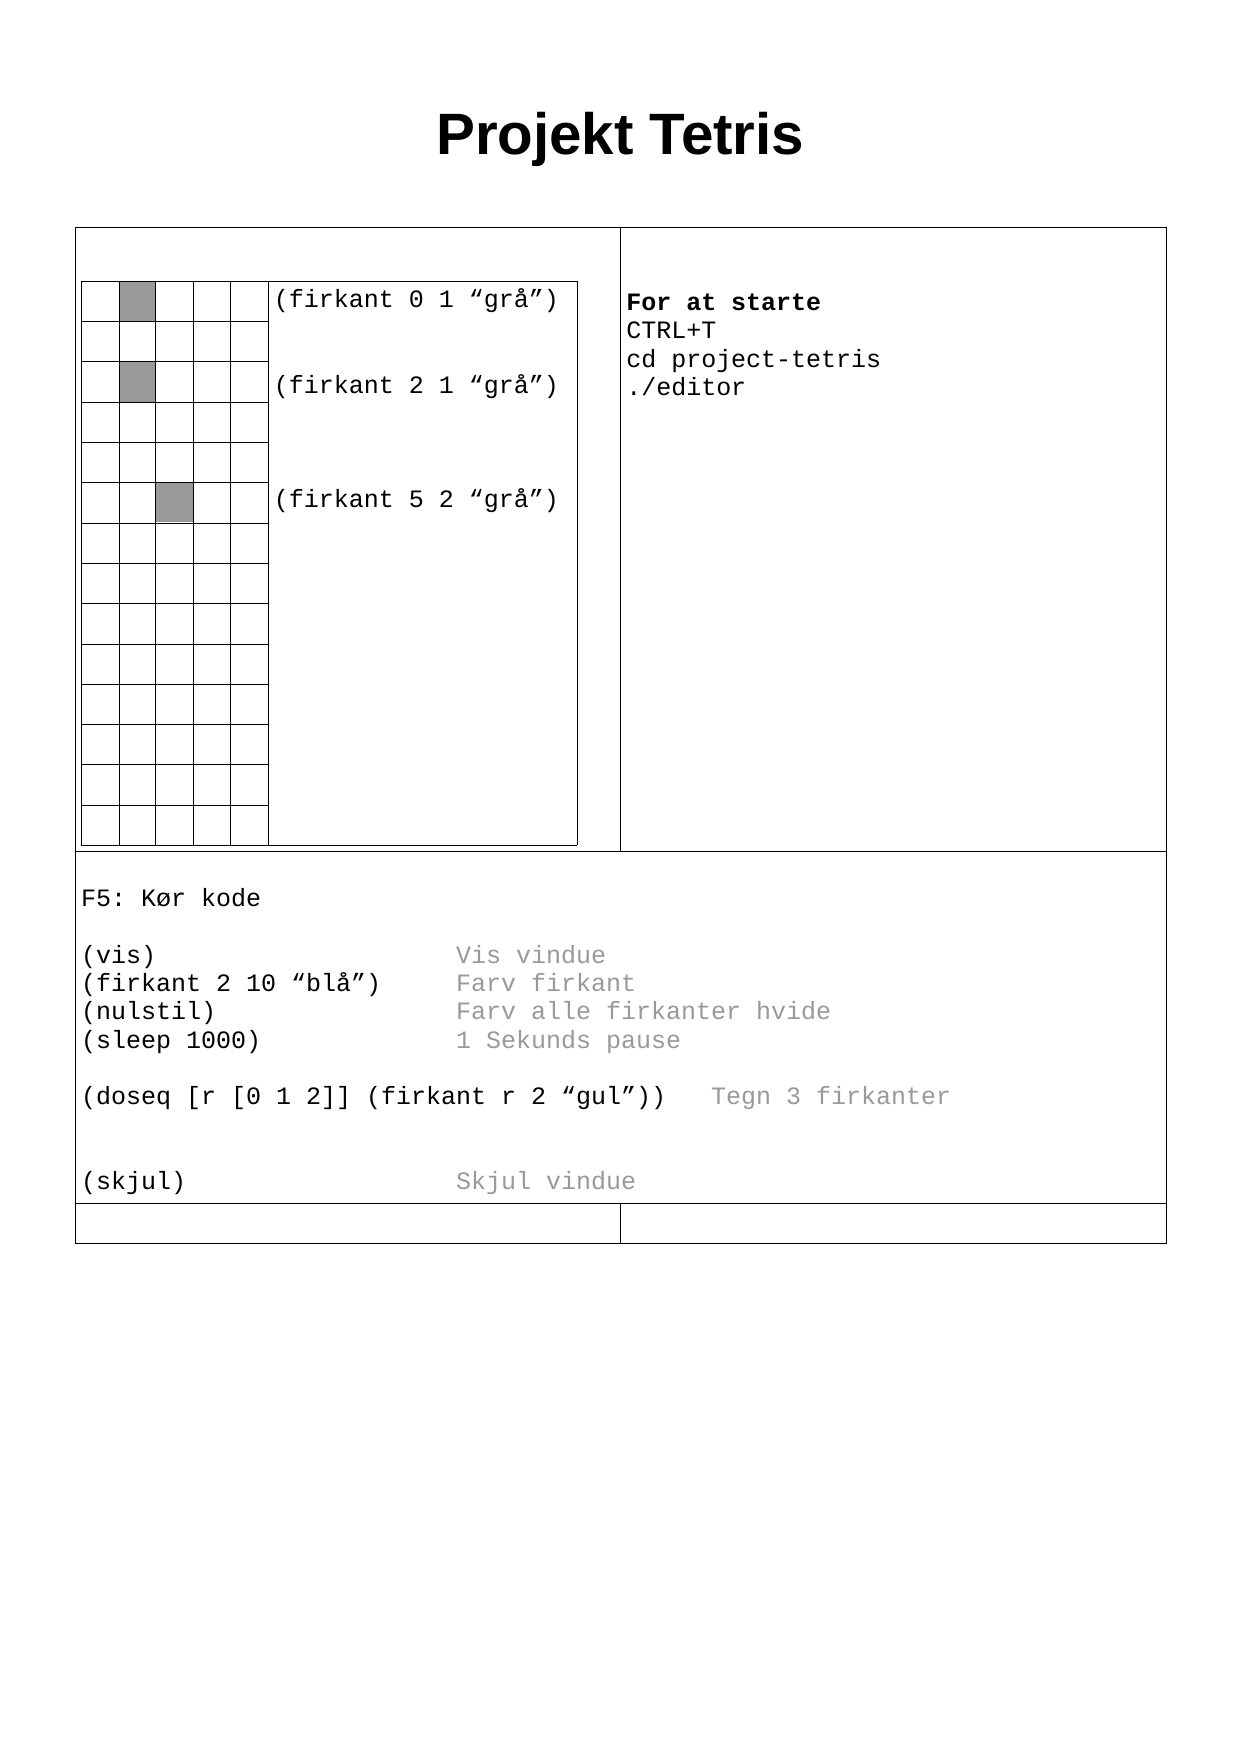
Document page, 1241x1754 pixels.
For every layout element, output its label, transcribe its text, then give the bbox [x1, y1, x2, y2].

table_cell [82, 765, 119, 805]
table_cell [194, 645, 230, 684]
table_cell [156, 564, 193, 603]
table_header [194, 282, 230, 321]
table_cell [120, 725, 155, 764]
table_cell [194, 322, 230, 361]
table_cell [231, 806, 268, 845]
table_cell [120, 685, 155, 724]
table_cell [156, 806, 193, 845]
table_cell [82, 362, 119, 402]
table_cell [120, 645, 155, 684]
table_cell [194, 443, 230, 482]
table_cell [120, 403, 155, 442]
table_cell [120, 322, 155, 361]
table_cell [120, 564, 155, 603]
table_cell [156, 725, 193, 764]
table_cell [231, 403, 268, 442]
table_cell [156, 765, 193, 805]
table_cell [156, 645, 193, 684]
table_cell [156, 604, 193, 643]
table_cell [231, 604, 268, 643]
table_cell F5: Kør kode (vis) Vis vindue (firkant 2 10 “blå”) Farv firkant (nulstil) Farv alle firkanter hvide (sleep 1000) 1 Sekunds pause (doseq [r [0 1 2]] (firkant r 2 “gul”)) Tegn 3 firkanter (skjul) Skjul vindue [76, 852, 1166, 1203]
table_cell [82, 685, 119, 724]
table_cell [231, 685, 268, 724]
table_cell [120, 765, 155, 805]
table_cell [194, 403, 230, 442]
table_cell [231, 483, 268, 522]
table_cell [194, 806, 230, 845]
table_cell [231, 322, 268, 361]
table_cell [194, 685, 230, 724]
table_cell [82, 403, 119, 442]
table_header [76, 228, 620, 851]
table_header [82, 282, 119, 321]
table_cell [156, 322, 193, 361]
table_cell [231, 725, 268, 764]
table_cell [231, 564, 268, 603]
table_cell [82, 524, 119, 563]
table_cell [194, 564, 230, 603]
table_cell [82, 322, 119, 361]
table_cell [82, 604, 119, 643]
title Projekt Tetris [75, 100, 1166, 167]
table_cell [194, 604, 230, 643]
table_cell [231, 443, 268, 482]
table_cell [120, 443, 155, 482]
table_cell [194, 362, 230, 402]
table_cell [82, 443, 119, 482]
table_cell [82, 725, 119, 764]
table_cell [82, 806, 119, 845]
table_cell [156, 483, 193, 522]
table_header [120, 282, 155, 321]
table_header [156, 282, 193, 321]
table_header (firkant 0 1 “grå”) (firkant 2 1 “grå”) (firkant 5 2 “grå”) [269, 282, 577, 845]
table_cell [82, 564, 119, 603]
table_cell [120, 604, 155, 643]
table_cell [194, 524, 230, 563]
table_header For at starte CTRL+T cd project-tetris ./editor [621, 228, 1166, 851]
table_cell [194, 725, 230, 764]
table_cell [76, 1204, 620, 1243]
table_cell [231, 362, 268, 402]
table_cell [120, 524, 155, 563]
table_cell [231, 645, 268, 684]
table_cell [156, 362, 193, 402]
table_cell [231, 765, 268, 805]
table_header [231, 282, 268, 321]
table_cell [82, 483, 119, 522]
table_cell [194, 765, 230, 805]
table_cell [156, 685, 193, 724]
table_cell [231, 524, 268, 563]
table_cell [82, 645, 119, 684]
table_cell [194, 483, 230, 522]
table_cell [621, 1204, 1166, 1243]
table_cell [120, 362, 155, 402]
table_cell [120, 483, 155, 522]
table_cell [156, 403, 193, 442]
table_cell [156, 443, 193, 482]
table_cell [156, 524, 193, 563]
table_cell [120, 806, 155, 845]
